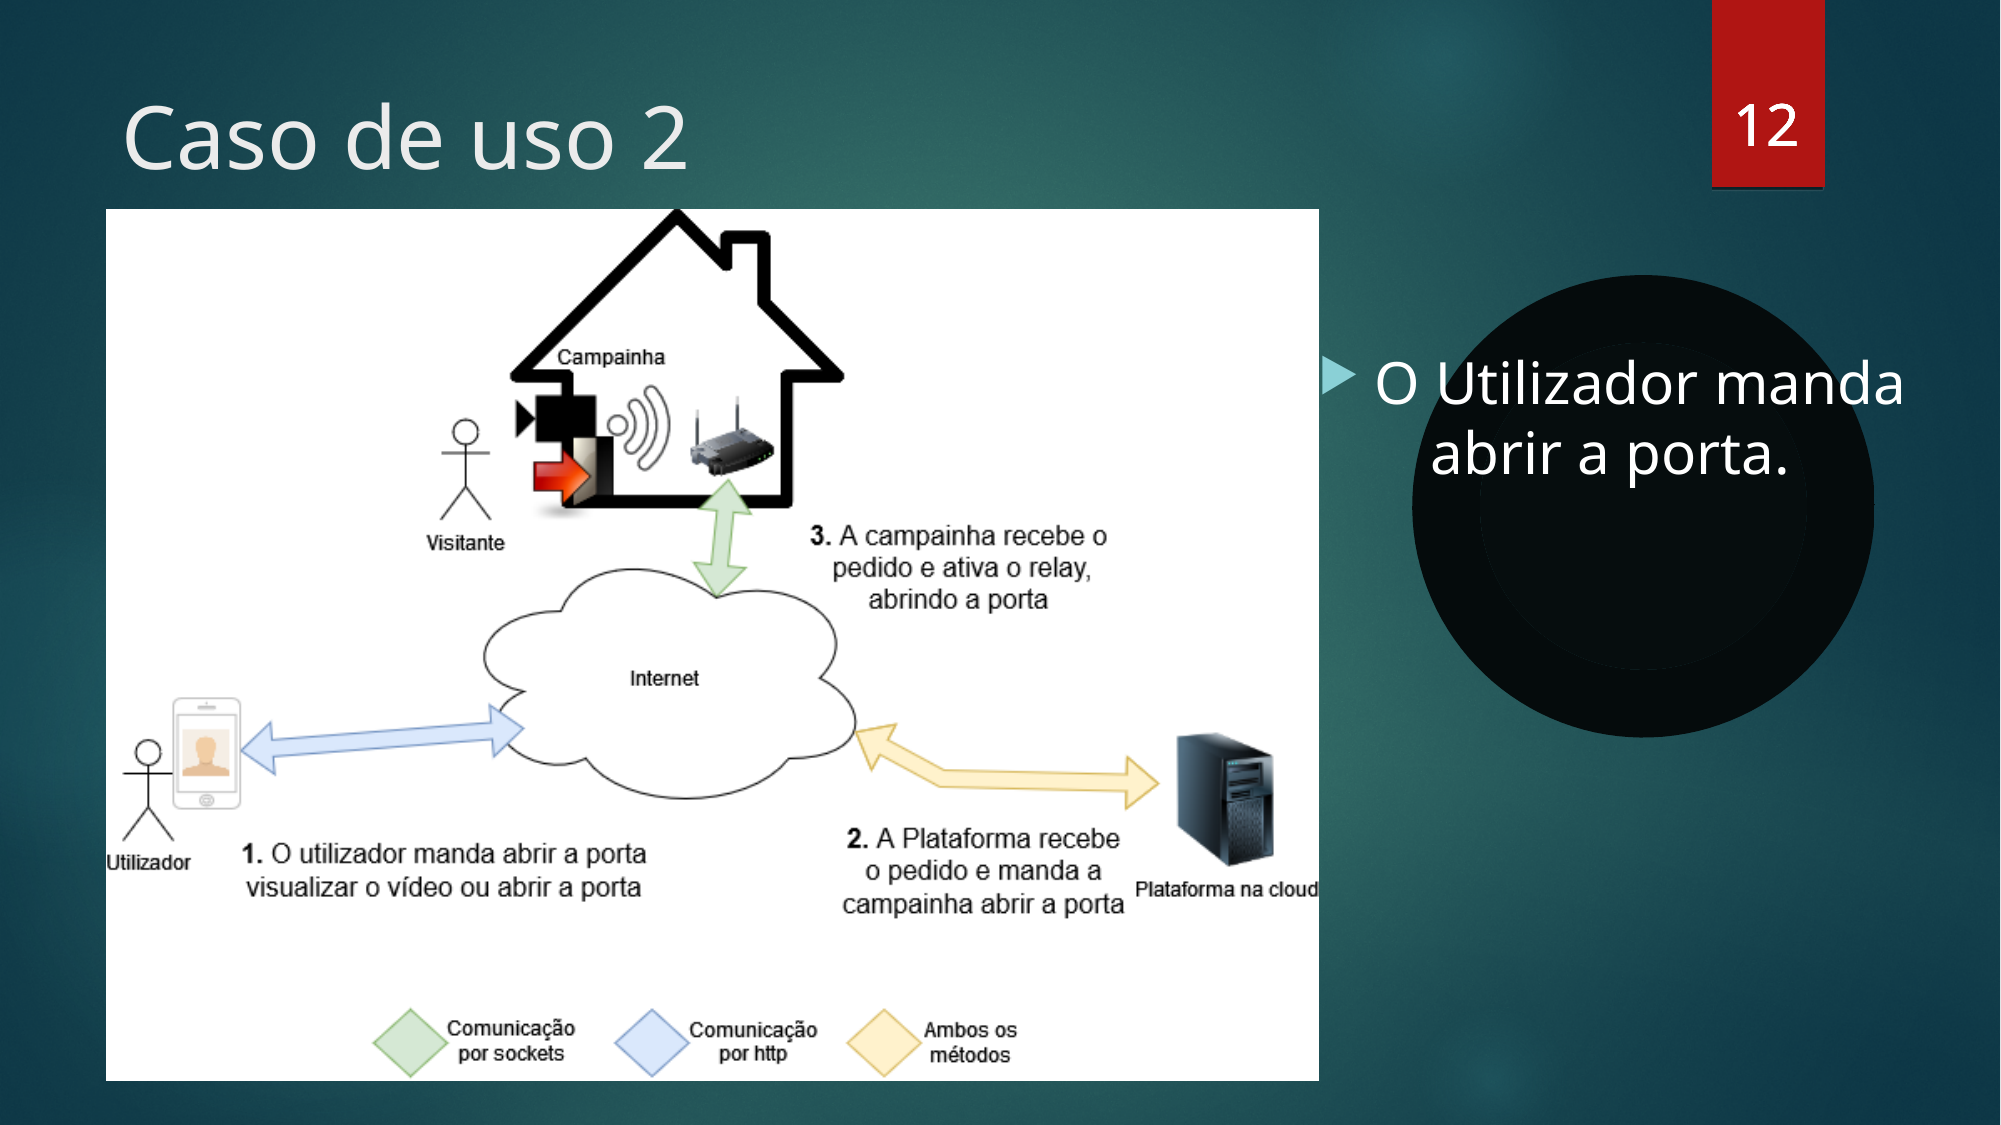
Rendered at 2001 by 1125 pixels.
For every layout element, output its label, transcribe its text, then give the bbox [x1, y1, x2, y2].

picture [106, 210, 1319, 1081]
text_box [1698, 48, 1836, 175]
title Caso de uso 2 [106, 74, 1649, 305]
text_box O Utilizador manda abrir a porta. [1303, 339, 2000, 779]
